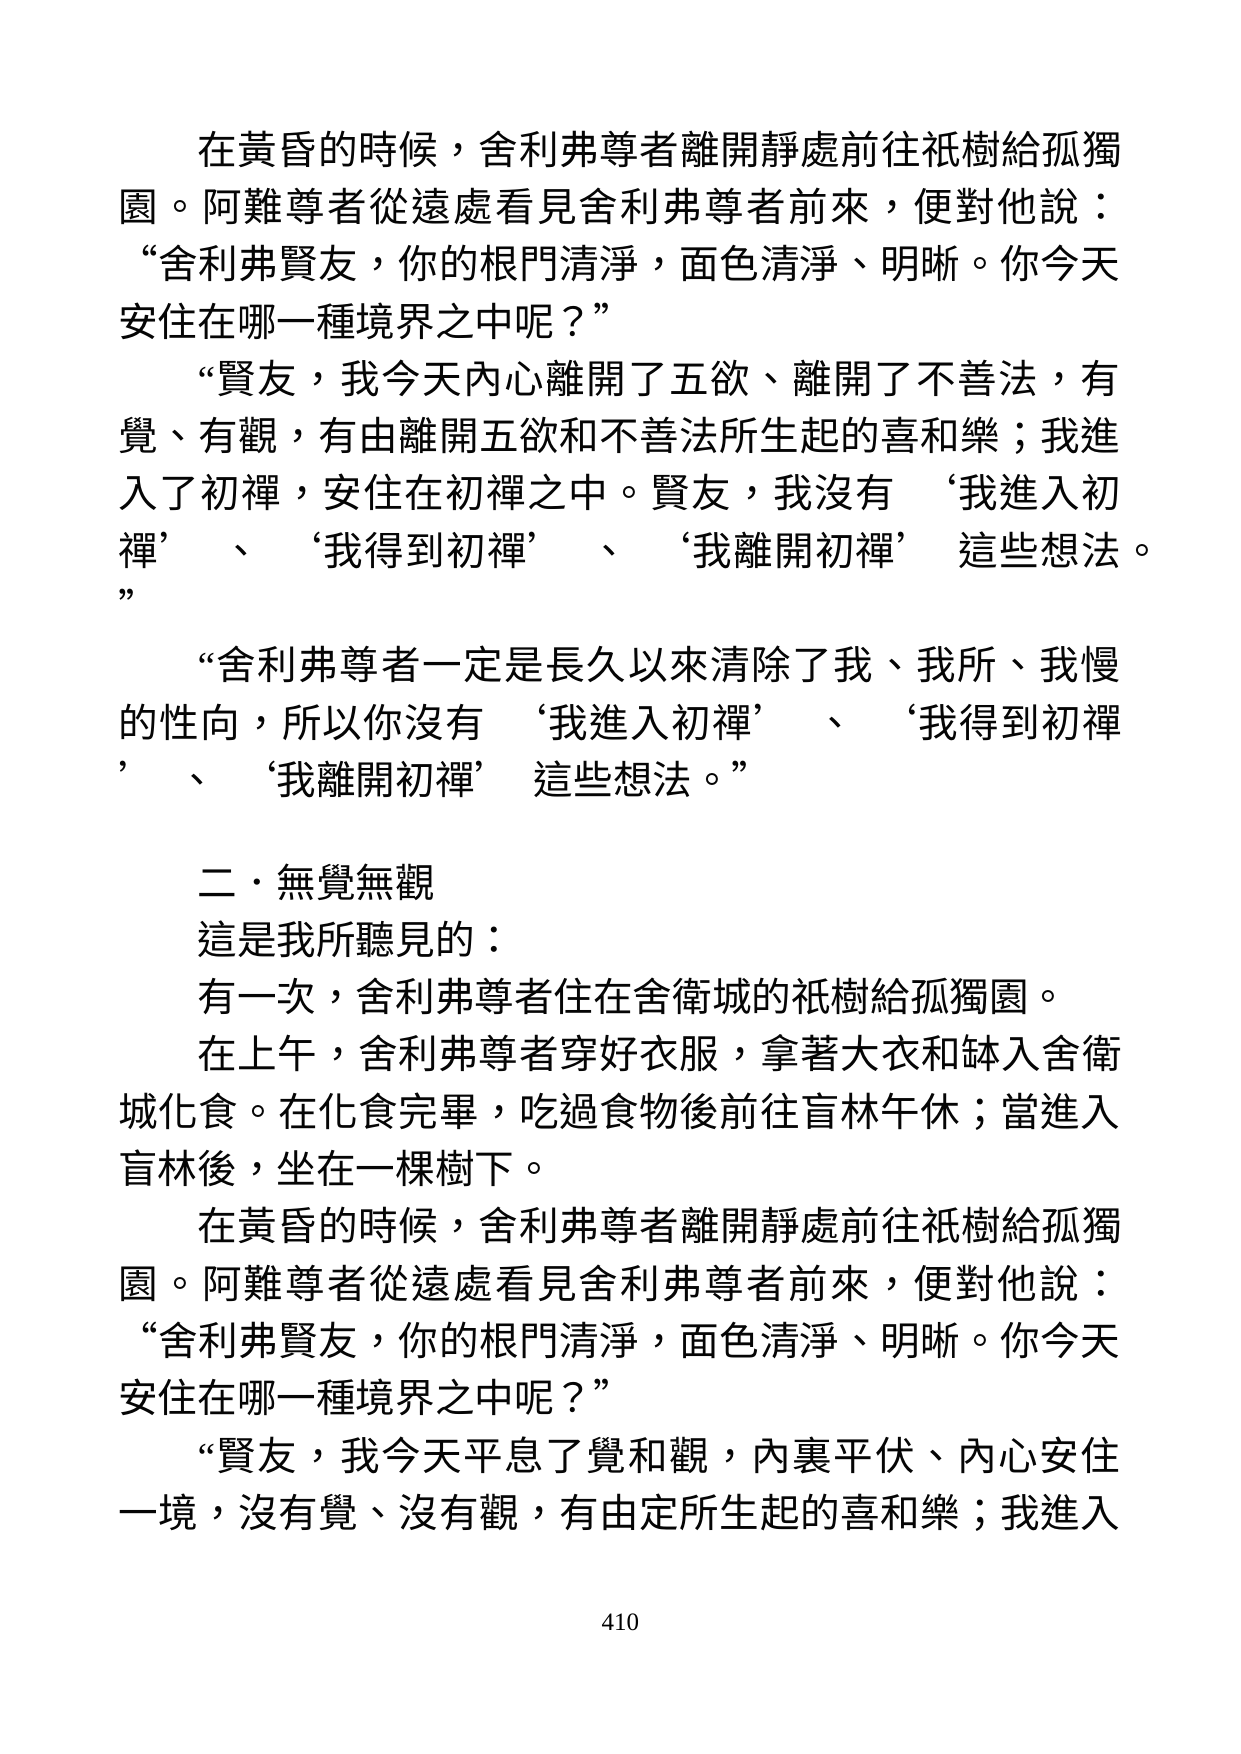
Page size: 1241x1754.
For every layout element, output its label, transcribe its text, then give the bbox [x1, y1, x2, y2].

text 在上午，舍利弗尊者穿好衣服，拿著大衣和缽入舍衛城化食。在化食完畢，吃過食物後前往盲林午休；當進入盲林後，坐在一棵樹下。 [118, 1023, 1122, 1195]
text “賢友，我今天內心離開了五欲、離開了不善法，有覺、有觀，有由離開五欲和不善法所生起的喜和樂；我進入了初禪，安住在初禪之中。賢友，我沒有 ‘我進入初禪’ 、 ‘我得到初禪’ 、 ‘我離開初禪’ 這些想法。” [118, 347, 1122, 634]
text 二．無覺無觀 [118, 851, 1122, 908]
text 在黃昏的時候，舍利弗尊者離開靜處前往祇樹給孤獨園。阿難尊者從遠處看見舍利弗尊者前來，便對他說： “舍利弗賢友，你的根門清淨，面色清淨、明晰。你今天安住在哪一種境界之中呢？” [118, 1195, 1122, 1424]
text 有一次，舍利弗尊者住在舍衛城的祇樹給孤獨園。 [118, 966, 1122, 1023]
text 這是我所聽見的： [118, 908, 1122, 966]
text 在黃昏的時候，舍利弗尊者離開靜處前往祇樹給孤獨園。阿難尊者從遠處看見舍利弗尊者前來，便對他說： “舍利弗賢友，你的根門清淨，面色清淨、明晰。你今天安住在哪一種境界之中呢？” [118, 118, 1122, 347]
text “舍利弗尊者一定是長久以來清除了我、我所、我慢的性向，所以你沒有 ‘我進入初禪’ 、 ‘我得到初禪’ 、 ‘我離開初禪’ 這些想法。” [118, 634, 1122, 806]
text “賢友，我今天平息了覺和觀，內裏平伏、內心安住一境，沒有覺、沒有觀，有由定所生起的喜和樂；我進入 [118, 1424, 1122, 1539]
